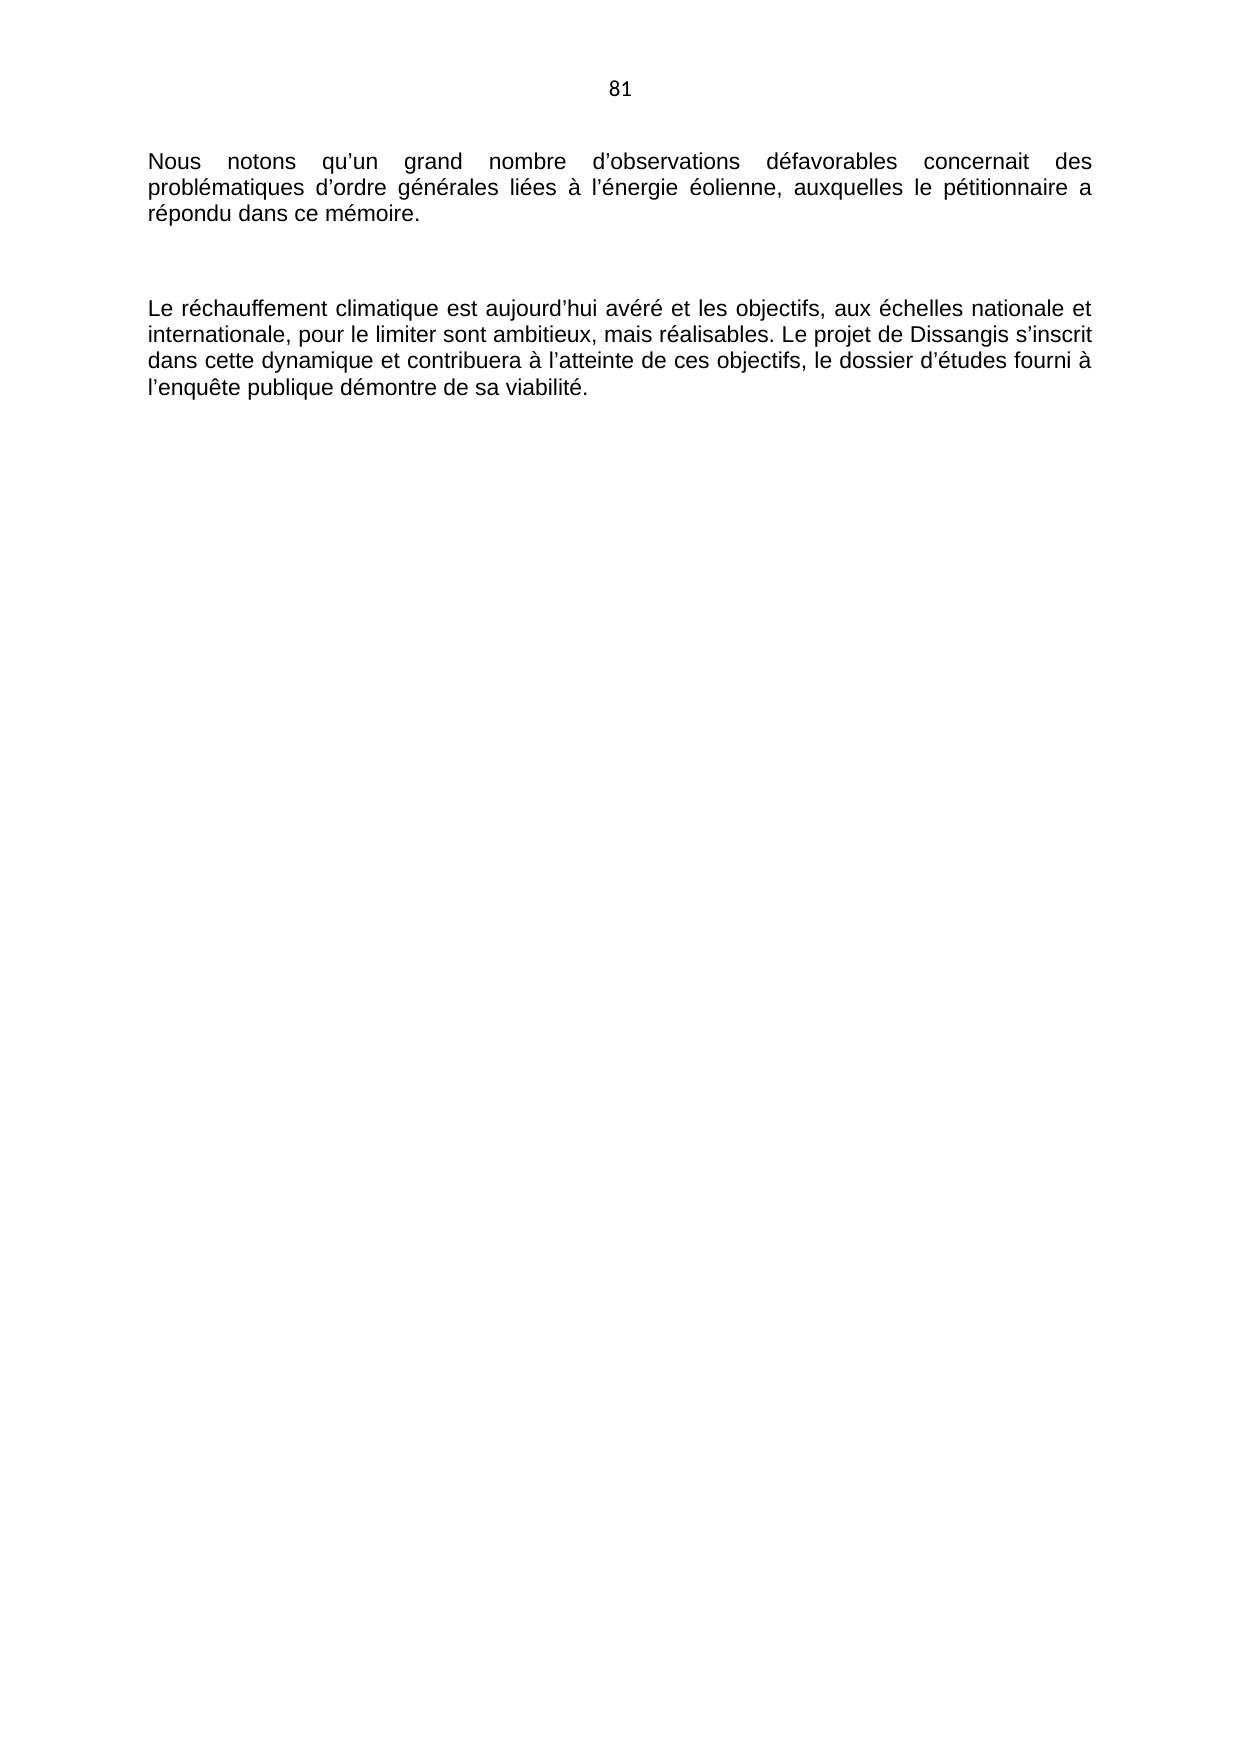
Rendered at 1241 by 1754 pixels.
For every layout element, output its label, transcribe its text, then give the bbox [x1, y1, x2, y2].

text Le réchauffement climatique est aujourd’hui avéré et les objectifs, aux échelles nationale et internationale, pour le limiter sont ambitieux, mais réalisables. Le projet de Dissangis s’inscrit dans cette dynamique et contribuera à l’atteinte de ces objectifs, le dossier d’études fourni à l’enquête publique démontre de sa viabilité. [148, 295, 1093, 400]
text Nous notons qu’un grand nombre d’observations défavorables concernait des problématiques d’ordre générales liées à l’énergie éolienne, auxquelles le pétitionnaire a répondu dans ce mémoire. [148, 148, 1093, 227]
